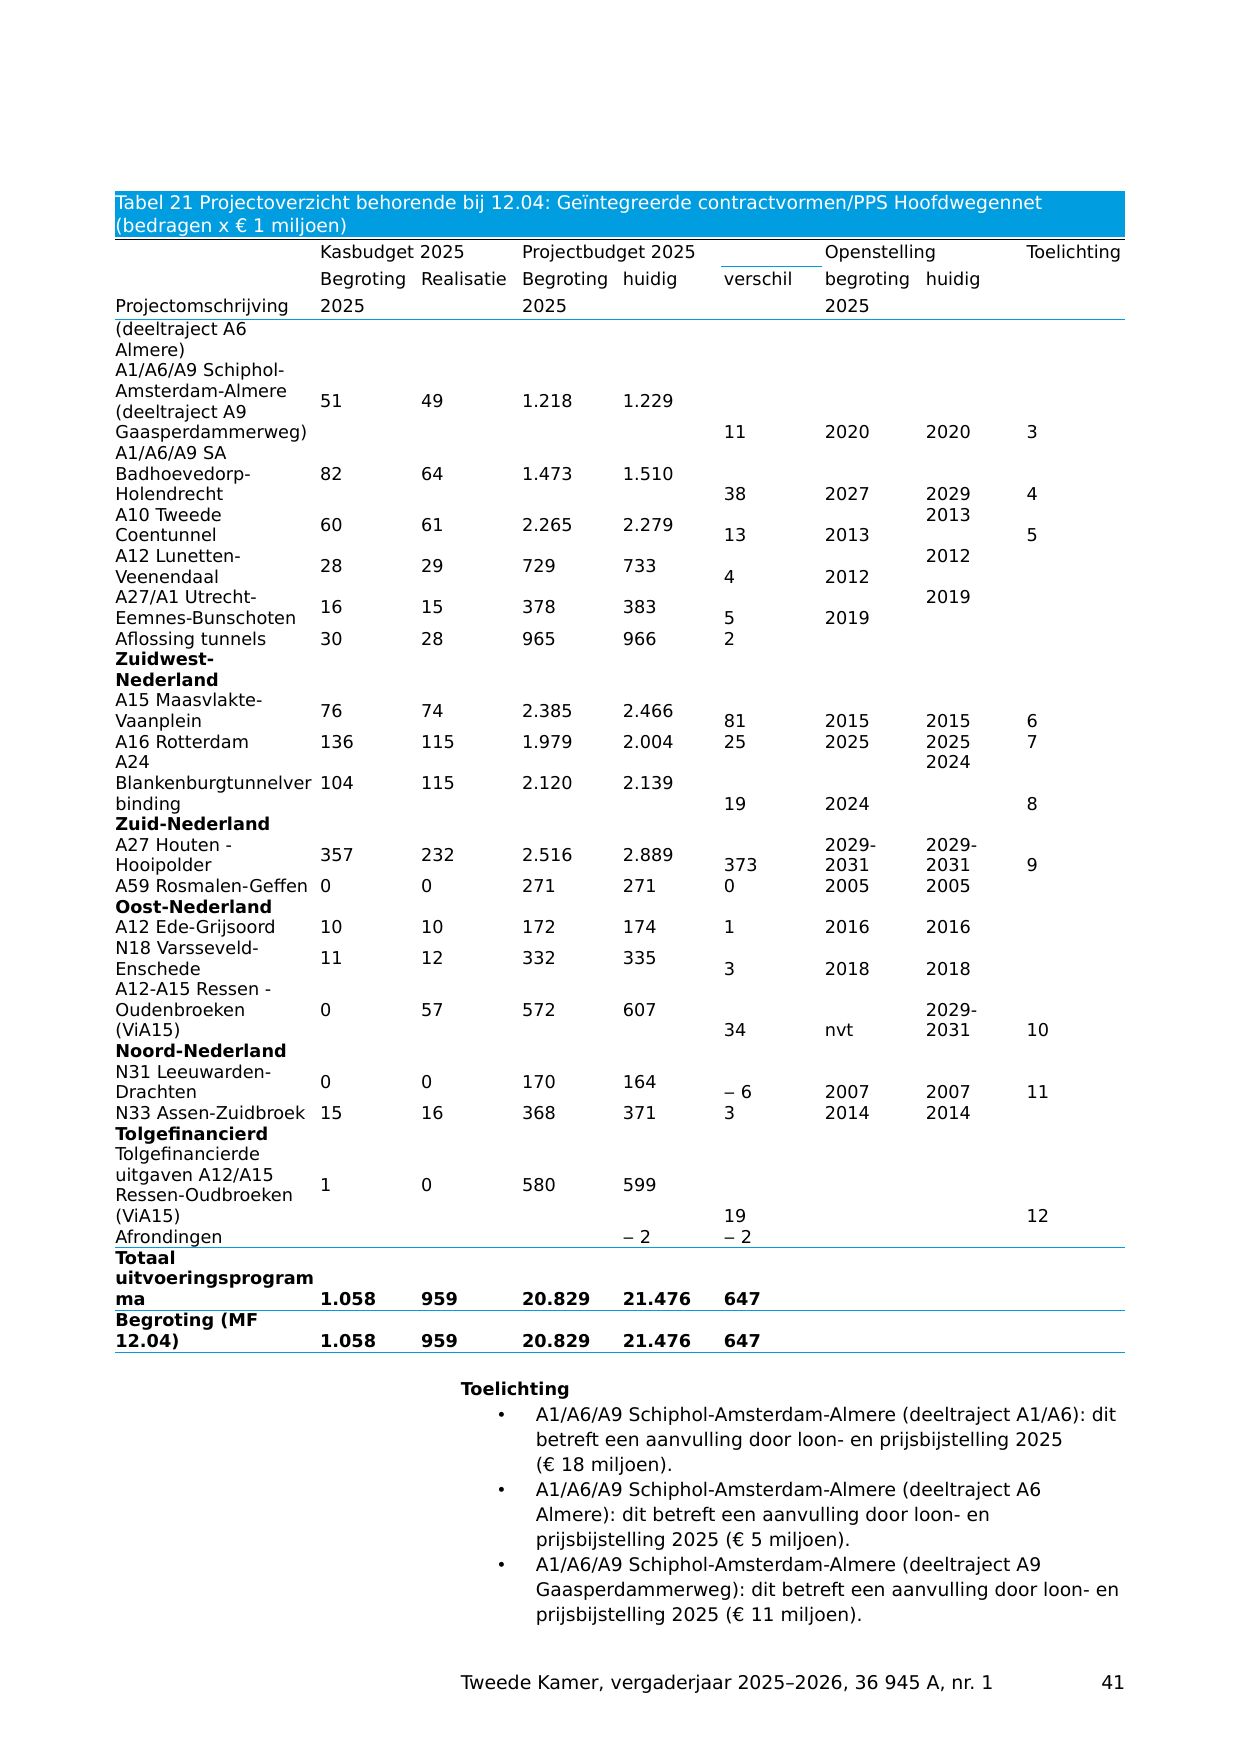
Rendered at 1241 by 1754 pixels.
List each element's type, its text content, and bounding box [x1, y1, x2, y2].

table_cell [519, 320, 620, 360]
table_cell 271 [620, 876, 721, 897]
table_cell [115, 266, 317, 293]
table_cell Begroting [519, 266, 620, 293]
table_cell 2018 [822, 938, 923, 979]
table_cell Noord-Nederland [115, 1041, 317, 1062]
table_cell Afrondingen [115, 1227, 317, 1247]
table_cell [418, 897, 519, 917]
table_cell 2 [721, 629, 822, 649]
table_cell 2025 [519, 293, 620, 319]
table_cell 2019 [923, 587, 1023, 628]
table_cell 3 [721, 938, 822, 979]
table_cell A12-A15 Ressen - Oudenbroeken (ViA15) [115, 979, 317, 1041]
table_cell verschil [721, 267, 822, 293]
table_cell 2005 [822, 876, 923, 897]
table_cell 733 [620, 546, 721, 587]
table_cell 2005 [923, 876, 1023, 897]
table_cell Zuid-Nederland [115, 814, 317, 835]
table_cell 12 [1024, 1144, 1125, 1227]
table_cell Begroting (MF 12.04) [115, 1311, 317, 1351]
table_cell 0 [418, 1062, 519, 1103]
table_cell 2029-2031 [923, 979, 1023, 1041]
table_cell 373 [721, 835, 822, 876]
text Toelichting [461, 1377, 1125, 1400]
table_cell [317, 320, 418, 360]
table_cell 2.139 [620, 752, 721, 814]
table_cell 51 [317, 360, 418, 443]
table_cell [317, 649, 418, 690]
table_cell [1024, 938, 1125, 979]
table_cell A16 Rotterdam [115, 732, 317, 752]
table_cell [519, 814, 620, 835]
table_cell [317, 1041, 418, 1062]
table_cell [620, 1041, 721, 1062]
table_cell [519, 1124, 620, 1144]
table_cell [1024, 876, 1125, 897]
table_cell 647 [721, 1248, 822, 1309]
table_cell [1024, 649, 1125, 690]
table_cell [620, 293, 721, 319]
table_cell 966 [620, 629, 721, 649]
table_cell Aflossing tunnels [115, 629, 317, 649]
table_cell 28 [418, 629, 519, 649]
list A1/A6/A9 Schiphol-Amsterdam-Almere (deeltraject A9 Gaasperdammerweg): dit betreft een aanvulling door loon- en prijsbijstelling 2025 (€ 11 miljoen). [498, 1552, 1125, 1627]
table_cell [923, 1248, 1023, 1309]
table_cell 30 [317, 629, 418, 649]
table_cell 599 [620, 1144, 721, 1227]
table_cell [115, 240, 317, 266]
table_cell [721, 293, 822, 319]
table_cell 16 [317, 587, 418, 628]
table_cell [317, 1227, 418, 1247]
table_cell 1.229 [620, 360, 721, 443]
table_cell Openstelling [822, 240, 1023, 266]
table_cell huidig [620, 266, 721, 293]
table_cell Oost-Nederland [115, 897, 317, 917]
table_cell 5 [1024, 505, 1125, 546]
table_cell [1024, 546, 1125, 587]
table_cell 729 [519, 546, 620, 587]
table_cell 2014 [822, 1103, 923, 1123]
table_cell nvt [822, 979, 923, 1041]
table_cell 232 [418, 835, 519, 876]
table_cell 20.829 [519, 1311, 620, 1351]
table_cell A10 Tweede Coentunnel [115, 505, 317, 546]
table_cell 164 [620, 1062, 721, 1103]
table_cell 965 [519, 629, 620, 649]
table_cell 10 [317, 917, 418, 938]
table_cell 170 [519, 1062, 620, 1103]
table_cell 959 [418, 1311, 519, 1351]
table_cell 172 [519, 917, 620, 938]
table_cell [1024, 266, 1125, 293]
table_cell 82 [317, 443, 418, 505]
table_cell (deeltraject A6 Almere) [115, 320, 317, 360]
table_cell 2012 [923, 546, 1023, 587]
table_cell 2007 [923, 1062, 1023, 1103]
list A1/A6/A9 Schiphol-Amsterdam-Almere (deeltraject A6 Almere): dit betreft een aanvulling door loon- en prijsbijstelling 2025 (€ 5 miljoen). [498, 1477, 1125, 1552]
table_cell 0 [317, 979, 418, 1041]
table_cell 34 [721, 979, 822, 1041]
table_cell [822, 897, 923, 917]
table_cell Kasbudget 2025 [317, 240, 519, 266]
table_cell 2027 [822, 443, 923, 505]
table_cell Projectbudget 2025 [519, 240, 721, 266]
table_cell 57 [418, 979, 519, 1041]
table_cell [1024, 897, 1125, 917]
table_cell [418, 649, 519, 690]
table_cell A15 Maasvlakte-Vaanplein [115, 690, 317, 732]
table_cell 2.385 [519, 690, 620, 732]
table_cell [317, 897, 418, 917]
table_cell [519, 897, 620, 917]
table_cell 1.218 [519, 360, 620, 443]
table_cell [519, 649, 620, 690]
table_cell [923, 1144, 1023, 1227]
table_cell 4 [1024, 443, 1125, 505]
table_cell 7 [1024, 732, 1125, 752]
table_cell ‒ 2 [721, 1227, 822, 1247]
table_cell A27/A1 Utrecht-Eemnes-Bunschoten [115, 587, 317, 628]
table_cell N31 Leeuwarden-Drachten [115, 1062, 317, 1103]
table_cell 25 [721, 732, 822, 752]
table_cell [1024, 1103, 1125, 1123]
table_cell [620, 649, 721, 690]
table_cell 29 [418, 546, 519, 587]
table_cell [620, 814, 721, 835]
table_cell [1024, 320, 1125, 360]
table_cell Tolgefinancierd [115, 1124, 317, 1144]
table_cell [822, 1144, 923, 1227]
table_cell [1024, 587, 1125, 628]
table_cell A24 Blankenburgtunnelverbinding [115, 752, 317, 814]
table_cell 271 [519, 876, 620, 897]
table_cell 332 [519, 938, 620, 979]
table_cell Tolgefinancierde uitgaven A12/A15 Ressen-Oudbroeken (ViA15) [115, 1144, 317, 1227]
table_cell 2015 [822, 690, 923, 732]
table_cell 378 [519, 587, 620, 628]
table_cell [1024, 1041, 1125, 1062]
table_cell 2.889 [620, 835, 721, 876]
table_cell 8 [1024, 752, 1125, 814]
table_cell 2.120 [519, 752, 620, 814]
table_cell 335 [620, 938, 721, 979]
table_cell 2016 [923, 917, 1023, 938]
table_cell [1024, 1311, 1125, 1351]
table_cell 2029-2031 [822, 835, 923, 876]
table_cell 76 [317, 690, 418, 732]
table_cell 1.979 [519, 732, 620, 752]
table_cell [418, 293, 519, 319]
table_cell 2.279 [620, 505, 721, 546]
table_cell [721, 897, 822, 917]
table_cell ‒ 6 [721, 1062, 822, 1103]
table_cell [923, 649, 1023, 690]
table_cell [317, 814, 418, 835]
table_cell [721, 1124, 822, 1144]
table_cell Begroting [317, 266, 418, 293]
table_cell 2029 [923, 443, 1023, 505]
table_cell A1/A6/A9 Schiphol-Amsterdam-Almere (deeltraject A9 Gaasperdammerweg) [115, 360, 317, 443]
table_cell 2025 [923, 732, 1023, 752]
table_cell [822, 1041, 923, 1062]
table_cell 368 [519, 1103, 620, 1123]
table_cell [1024, 293, 1125, 319]
table_cell [1024, 1248, 1125, 1309]
table_cell [620, 320, 721, 360]
table_cell 1.058 [317, 1248, 418, 1309]
table_cell N18 Varsseveld-Enschede [115, 938, 317, 979]
table_cell [822, 1227, 923, 1247]
table_cell 19 [721, 1144, 822, 1227]
table_cell 60 [317, 505, 418, 546]
table_cell 3 [1024, 360, 1125, 443]
table_cell 959 [418, 1248, 519, 1309]
table_cell 5 [721, 587, 822, 628]
table_cell [822, 629, 923, 649]
table_cell 3 [721, 1103, 822, 1123]
table_cell [923, 897, 1023, 917]
table_cell Projectomschrijving [115, 293, 317, 319]
table_cell 572 [519, 979, 620, 1041]
table_cell 2025 [822, 293, 923, 319]
table_cell [923, 814, 1023, 835]
list A1/A6/A9 Schiphol-Amsterdam-Almere (deeltraject A1/A6): dit betreft een aanvulling door loon- en prijsbijstelling 2025 (€ 18 miljoen). [498, 1402, 1125, 1477]
table_cell 38 [721, 443, 822, 505]
table_cell [1024, 814, 1125, 835]
table_cell 1 [721, 917, 822, 938]
table_cell 2020 [923, 360, 1023, 443]
table_cell 2014 [923, 1103, 1023, 1123]
table_cell [822, 1124, 923, 1144]
table_cell [418, 1227, 519, 1247]
table_cell 371 [620, 1103, 721, 1123]
table_cell [418, 1041, 519, 1062]
table_cell 13 [721, 505, 822, 546]
table_cell 16 [418, 1103, 519, 1123]
table_cell [923, 1124, 1023, 1144]
table_cell [822, 1248, 923, 1309]
table_cell 15 [418, 587, 519, 628]
table_cell [418, 320, 519, 360]
table_cell 2012 [822, 546, 923, 587]
table_cell 11 [1024, 1062, 1125, 1103]
table_cell 2025 [822, 732, 923, 752]
table_cell 1.473 [519, 443, 620, 505]
table_cell [923, 1227, 1023, 1247]
table_cell begroting [822, 266, 923, 293]
table_cell 2016 [822, 917, 923, 938]
table_cell [721, 814, 822, 835]
table_cell 2013 [923, 505, 1023, 546]
table_cell 0 [418, 1144, 519, 1227]
table_cell [1024, 629, 1125, 649]
table_cell A12 Lunetten-Veenendaal [115, 546, 317, 587]
table_cell 174 [620, 917, 721, 938]
table_cell [418, 814, 519, 835]
table_cell [418, 1124, 519, 1144]
table_cell A12 Ede-Grijsoord [115, 917, 317, 938]
table_cell 6 [1024, 690, 1125, 732]
table_cell 2020 [822, 360, 923, 443]
table_cell 10 [418, 917, 519, 938]
table_cell [317, 1124, 418, 1144]
table_cell A59 Rosmalen-Geffen [115, 876, 317, 897]
table_cell 20.829 [519, 1248, 620, 1309]
table_cell 115 [418, 752, 519, 814]
table_cell 383 [620, 587, 721, 628]
table_cell A27 Houten - Hooipolder [115, 835, 317, 876]
table_cell [519, 1041, 620, 1062]
table_cell 2019 [822, 587, 923, 628]
table_cell [923, 1041, 1023, 1062]
table_cell 28 [317, 546, 418, 587]
table_cell 0 [317, 876, 418, 897]
table_cell 11 [721, 360, 822, 443]
table_cell Realisatie [418, 266, 519, 293]
table_cell [923, 293, 1023, 319]
table_cell 1.510 [620, 443, 721, 505]
table_cell Zuidwest-Nederland [115, 649, 317, 690]
table_cell [620, 1124, 721, 1144]
table_cell 49 [418, 360, 519, 443]
table_cell [822, 814, 923, 835]
table_cell 2024 [923, 752, 1023, 814]
table_cell 21.476 [620, 1311, 721, 1351]
table_cell [721, 240, 822, 266]
table_cell 1.058 [317, 1311, 418, 1351]
table_cell ‒ 2 [620, 1227, 721, 1247]
table_cell 2015 [923, 690, 1023, 732]
table_cell 136 [317, 732, 418, 752]
table_cell 81 [721, 690, 822, 732]
table_cell 4 [721, 546, 822, 587]
table_cell 12 [418, 938, 519, 979]
table_cell Totaal uitvoeringsprogramma [115, 1248, 317, 1309]
table_cell 19 [721, 752, 822, 814]
table_cell 11 [317, 938, 418, 979]
table_cell 357 [317, 835, 418, 876]
table_cell 0 [721, 876, 822, 897]
table_cell [1024, 1227, 1125, 1247]
table_cell [822, 649, 923, 690]
table_cell 2.265 [519, 505, 620, 546]
table_cell [1024, 1124, 1125, 1144]
table_cell [822, 320, 923, 360]
table_cell huidig [923, 266, 1023, 293]
table_cell [923, 1311, 1023, 1351]
table_cell Toelichting [1024, 240, 1125, 266]
table_cell N33 Assen-Zuidbroek [115, 1103, 317, 1123]
table_cell [721, 320, 822, 360]
table_cell 2.516 [519, 835, 620, 876]
table_cell 2007 [822, 1062, 923, 1103]
table_cell [923, 629, 1023, 649]
table_cell [1024, 917, 1125, 938]
table_cell [721, 1041, 822, 1062]
table_cell 15 [317, 1103, 418, 1123]
table_cell 9 [1024, 835, 1125, 876]
table_cell 0 [418, 876, 519, 897]
table_cell 2018 [923, 938, 1023, 979]
table_cell 10 [1024, 979, 1125, 1041]
table_cell 2.004 [620, 732, 721, 752]
table_cell 0 [317, 1062, 418, 1103]
table_cell 647 [721, 1311, 822, 1351]
table_cell 21.476 [620, 1248, 721, 1309]
table_cell 61 [418, 505, 519, 546]
table_cell 104 [317, 752, 418, 814]
table_cell 2024 [822, 752, 923, 814]
table_cell 1 [317, 1144, 418, 1227]
table_cell 74 [418, 690, 519, 732]
table_cell 607 [620, 979, 721, 1041]
table_cell 64 [418, 443, 519, 505]
table_cell A1/A6/A9 SA Badhoevedorp-Holendrecht [115, 443, 317, 505]
table_cell 2025 [317, 293, 418, 319]
table_cell [721, 649, 822, 690]
table_cell 115 [418, 732, 519, 752]
table_cell 2.466 [620, 690, 721, 732]
table_cell [822, 1311, 923, 1351]
table_cell 2013 [822, 505, 923, 546]
table_cell [620, 897, 721, 917]
table_cell 580 [519, 1144, 620, 1227]
table_cell [519, 1227, 620, 1247]
table_cell 2029-2031 [923, 835, 1023, 876]
table_cell [923, 320, 1023, 360]
